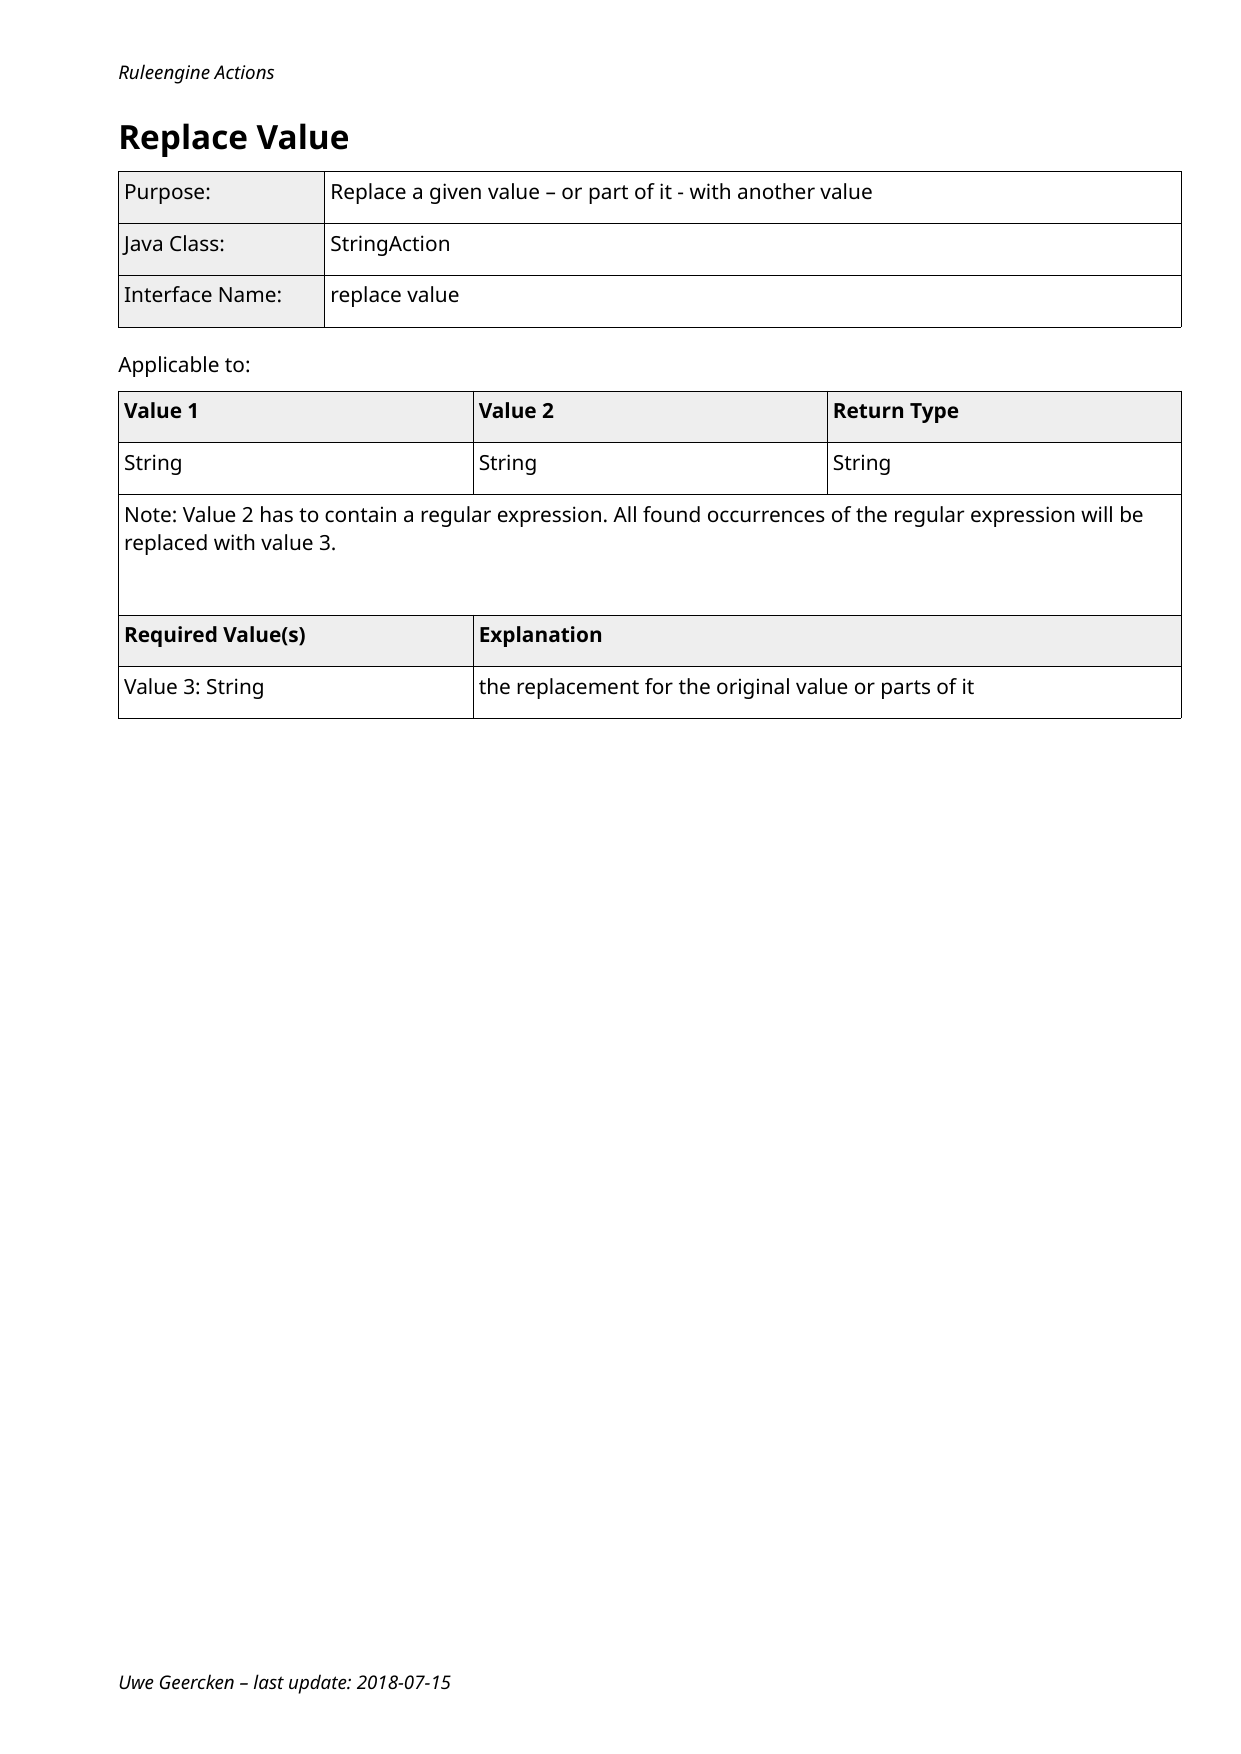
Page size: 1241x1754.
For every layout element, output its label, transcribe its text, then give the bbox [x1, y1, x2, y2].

table_header Value 1 [119, 392, 473, 442]
table_cell replace value [325, 276, 1181, 327]
table_cell Java Class: [119, 224, 324, 275]
table_cell Interface Name: [119, 276, 324, 327]
table_cell the replacement for the original value or parts of it [474, 667, 1181, 718]
table_header Purpose: [119, 172, 324, 223]
table_cell String [828, 443, 1181, 494]
table_cell Explanation [474, 616, 1181, 666]
table_header Value 2 [474, 392, 827, 442]
text Replace Value [118, 114, 1181, 159]
table_header Return Type [828, 392, 1181, 442]
table_cell Value 3: String [119, 667, 473, 718]
table_cell StringAction [325, 224, 1181, 275]
table_cell Note: Value 2 has to contain a regular expression. All found occurrences of the regular expression will be replaced with value 3. [119, 495, 1181, 614]
table_header Replace a given value – or part of it - with another value [325, 172, 1181, 223]
table_cell Required Value(s) [119, 616, 473, 666]
table_cell String [119, 443, 473, 494]
table_cell String [474, 443, 827, 494]
text Applicable to: [118, 350, 1181, 379]
